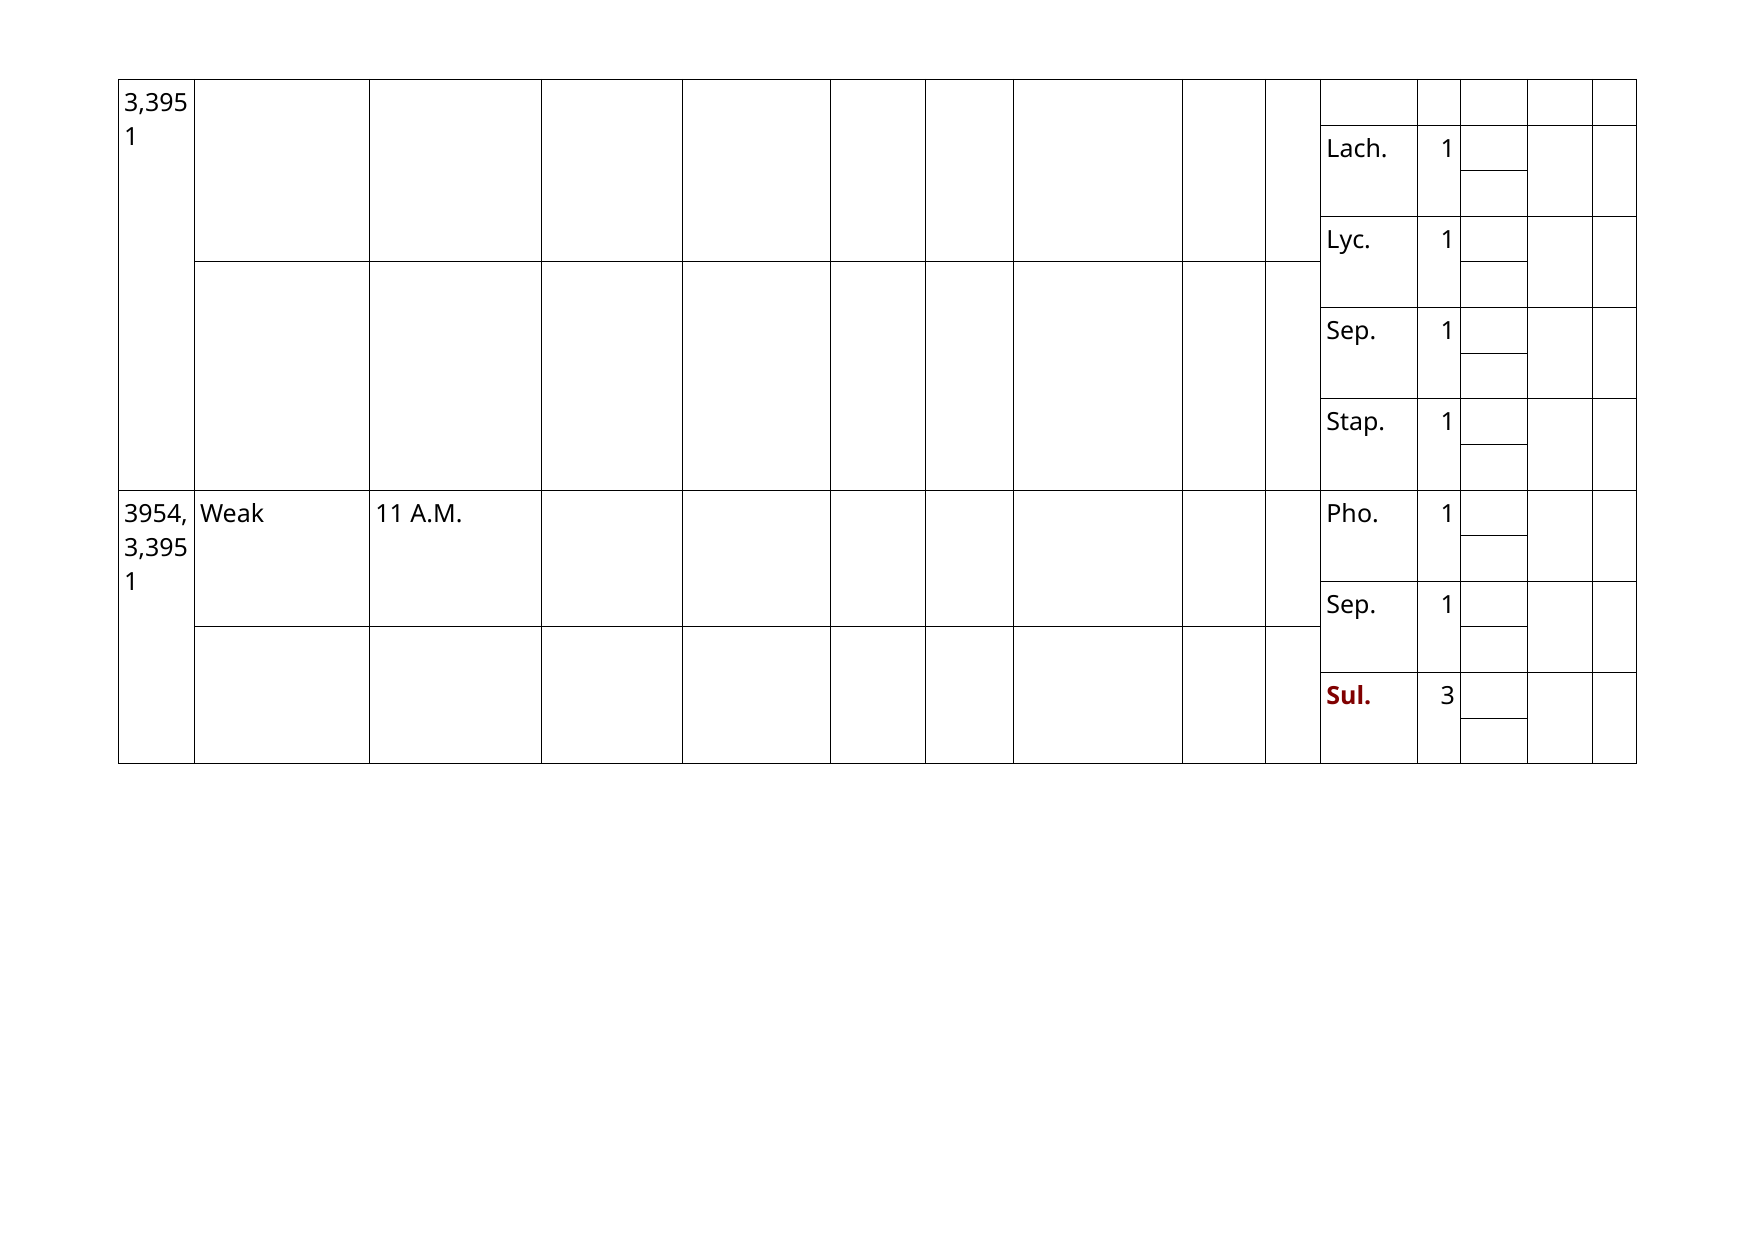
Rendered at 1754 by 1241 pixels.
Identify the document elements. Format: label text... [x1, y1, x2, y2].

table_cell [1461, 171, 1527, 216]
table_cell [1461, 126, 1527, 170]
table_cell [1593, 126, 1636, 216]
table_cell [1528, 399, 1592, 489]
table_cell 3 [1418, 673, 1460, 763]
table_cell [1528, 217, 1592, 307]
table_cell Sep. [1321, 308, 1417, 398]
table_cell [1014, 262, 1182, 489]
table_cell 1 [1418, 582, 1460, 672]
table_cell [1461, 308, 1527, 353]
table_cell [195, 627, 369, 763]
table_cell [831, 627, 925, 763]
table_cell [542, 491, 682, 626]
table_cell [1593, 673, 1636, 763]
table_cell [1593, 491, 1636, 581]
table_cell 3,3951 [119, 80, 194, 489]
table_cell [1183, 491, 1265, 626]
table_cell [1593, 308, 1636, 398]
table_cell 11 A.M. [370, 491, 541, 626]
table_cell [1266, 627, 1320, 763]
table_cell [1266, 262, 1320, 489]
table_cell [1461, 491, 1527, 535]
table_cell [1418, 80, 1460, 124]
table_cell 1 [1418, 217, 1460, 307]
table_cell [831, 491, 925, 626]
table_cell [1183, 80, 1265, 261]
table_cell [542, 627, 682, 763]
table_cell [831, 262, 925, 489]
table_cell [1461, 80, 1527, 124]
table_cell [1593, 582, 1636, 672]
table_cell Stap. [1321, 399, 1417, 489]
table_cell [542, 80, 682, 261]
table_cell [1461, 719, 1527, 763]
table_cell [370, 80, 541, 261]
table_cell [831, 80, 925, 261]
table_cell Lach. [1321, 126, 1417, 216]
table_cell [683, 80, 830, 261]
table_cell [1528, 491, 1592, 581]
table_cell [1461, 445, 1527, 489]
table_cell [683, 627, 830, 763]
table_cell 3954,3,3951 [119, 491, 194, 763]
table_cell [1593, 80, 1636, 124]
table_cell [926, 491, 1013, 626]
table_cell Sep. [1321, 582, 1417, 672]
table_cell [1528, 126, 1592, 216]
table_cell Weak [195, 491, 369, 626]
table_cell [683, 262, 830, 489]
table_cell [1183, 627, 1265, 763]
table_cell [370, 627, 541, 763]
table_cell 1 [1418, 399, 1460, 489]
table_cell [1461, 217, 1527, 261]
table_cell Pho. [1321, 491, 1417, 581]
table_cell [1014, 627, 1182, 763]
table_cell [1593, 399, 1636, 489]
table_cell [1321, 80, 1417, 124]
table_cell [1266, 80, 1320, 261]
table_cell Lyc. [1321, 217, 1417, 307]
table_cell [1014, 491, 1182, 626]
table_cell [1266, 491, 1320, 626]
table_cell [1528, 308, 1592, 398]
table_cell [1461, 627, 1527, 672]
table_cell [1461, 673, 1527, 718]
table_cell [1528, 80, 1592, 124]
table_cell [926, 80, 1013, 261]
table_cell [195, 80, 369, 261]
table_cell 1 [1418, 126, 1460, 216]
table_cell [1461, 536, 1527, 581]
table_cell [195, 262, 369, 489]
table_cell Sul. [1321, 673, 1417, 763]
table_cell [683, 491, 830, 626]
table_cell 1 [1418, 308, 1460, 398]
table_cell [1461, 354, 1527, 398]
table_cell [926, 262, 1013, 489]
table_cell [926, 627, 1013, 763]
table_cell [370, 262, 541, 489]
table_cell [1593, 217, 1636, 307]
table_cell [1014, 80, 1182, 261]
table_cell [1528, 582, 1592, 672]
table_cell [1461, 582, 1527, 626]
table_cell [1528, 673, 1592, 763]
table_cell [1461, 399, 1527, 444]
table_cell [542, 262, 682, 489]
table_cell [1183, 262, 1265, 489]
table_cell [1461, 262, 1527, 307]
table_cell 1 [1418, 491, 1460, 581]
